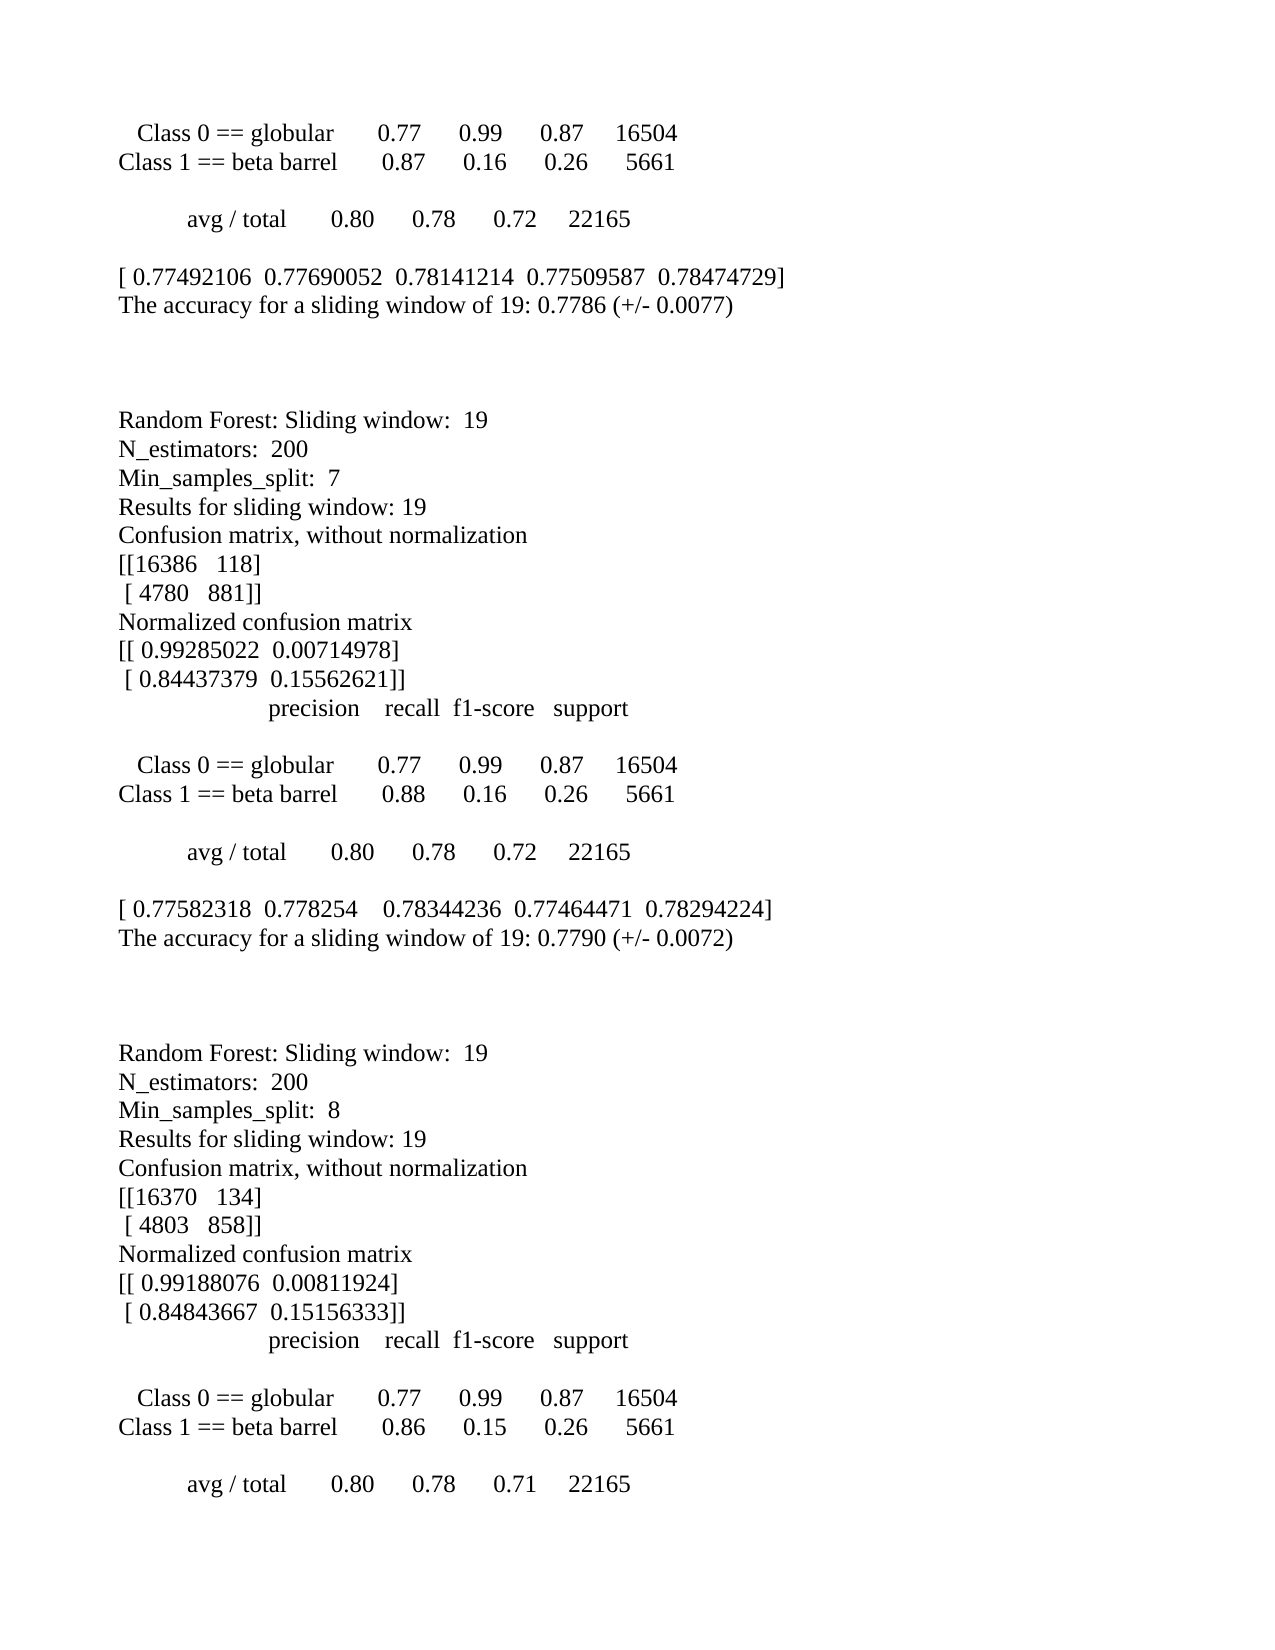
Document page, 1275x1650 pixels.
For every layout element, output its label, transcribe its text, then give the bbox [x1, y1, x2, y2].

text precision recall f1-score support [118, 1326, 1157, 1354]
text [ 0.77492106 0.77690052 0.78141214 0.77509587 0.78474729] [118, 262, 1157, 291]
text [ 0.77582318 0.778254 0.78344236 0.77464471 0.78294224] [118, 894, 1157, 923]
text Normalized confusion matrix [118, 607, 1157, 636]
text Confusion matrix, without normalization [118, 1153, 1157, 1182]
text avg / total 0.80 0.78 0.72 22165 [118, 837, 1157, 866]
text avg / total 0.80 0.78 0.71 22165 [118, 1469, 1157, 1498]
text Results for sliding window: 19 [118, 1124, 1157, 1153]
text Random Forest: Sliding window: 19 [118, 406, 1157, 434]
text [[16386 118] [118, 549, 1157, 578]
text Confusion matrix, without normalization [118, 521, 1157, 549]
text Class 1 == beta barrel 0.86 0.15 0.26 5661 [118, 1412, 1157, 1441]
text Class 0 == globular 0.77 0.99 0.87 16504 [118, 1383, 1157, 1412]
text [[ 0.99285022 0.00714978] [118, 636, 1157, 664]
text The accuracy for a sliding window of 19: 0.7786 (+/- 0.0077) [118, 291, 1157, 319]
text Normalized confusion matrix [118, 1239, 1157, 1268]
text [ 4803 858]] [118, 1211, 1157, 1239]
text N_estimators: 200 [118, 434, 1157, 463]
text [ 0.84437379 0.15562621]] [118, 664, 1157, 693]
text Min_samples_split: 7 [118, 463, 1157, 492]
text Class 0 == globular 0.77 0.99 0.87 16504 [118, 118, 1157, 147]
text Class 0 == globular 0.77 0.99 0.87 16504 [118, 751, 1157, 779]
text [[16370 134] [118, 1182, 1157, 1211]
text N_estimators: 200 [118, 1067, 1157, 1096]
text precision recall f1-score support [118, 693, 1157, 722]
text [ 4780 881]] [118, 578, 1157, 607]
text Random Forest: Sliding window: 19 [118, 1038, 1157, 1067]
text Min_samples_split: 8 [118, 1096, 1157, 1124]
text [[ 0.99188076 0.00811924] [118, 1268, 1157, 1297]
text [ 0.84843667 0.15156333]] [118, 1297, 1157, 1326]
text Results for sliding window: 19 [118, 492, 1157, 521]
text Class 1 == beta barrel 0.88 0.16 0.26 5661 [118, 779, 1157, 808]
text Class 1 == beta barrel 0.87 0.16 0.26 5661 [118, 147, 1157, 176]
text avg / total 0.80 0.78 0.72 22165 [118, 204, 1157, 233]
text The accuracy for a sliding window of 19: 0.7790 (+/- 0.0072) [118, 923, 1157, 952]
